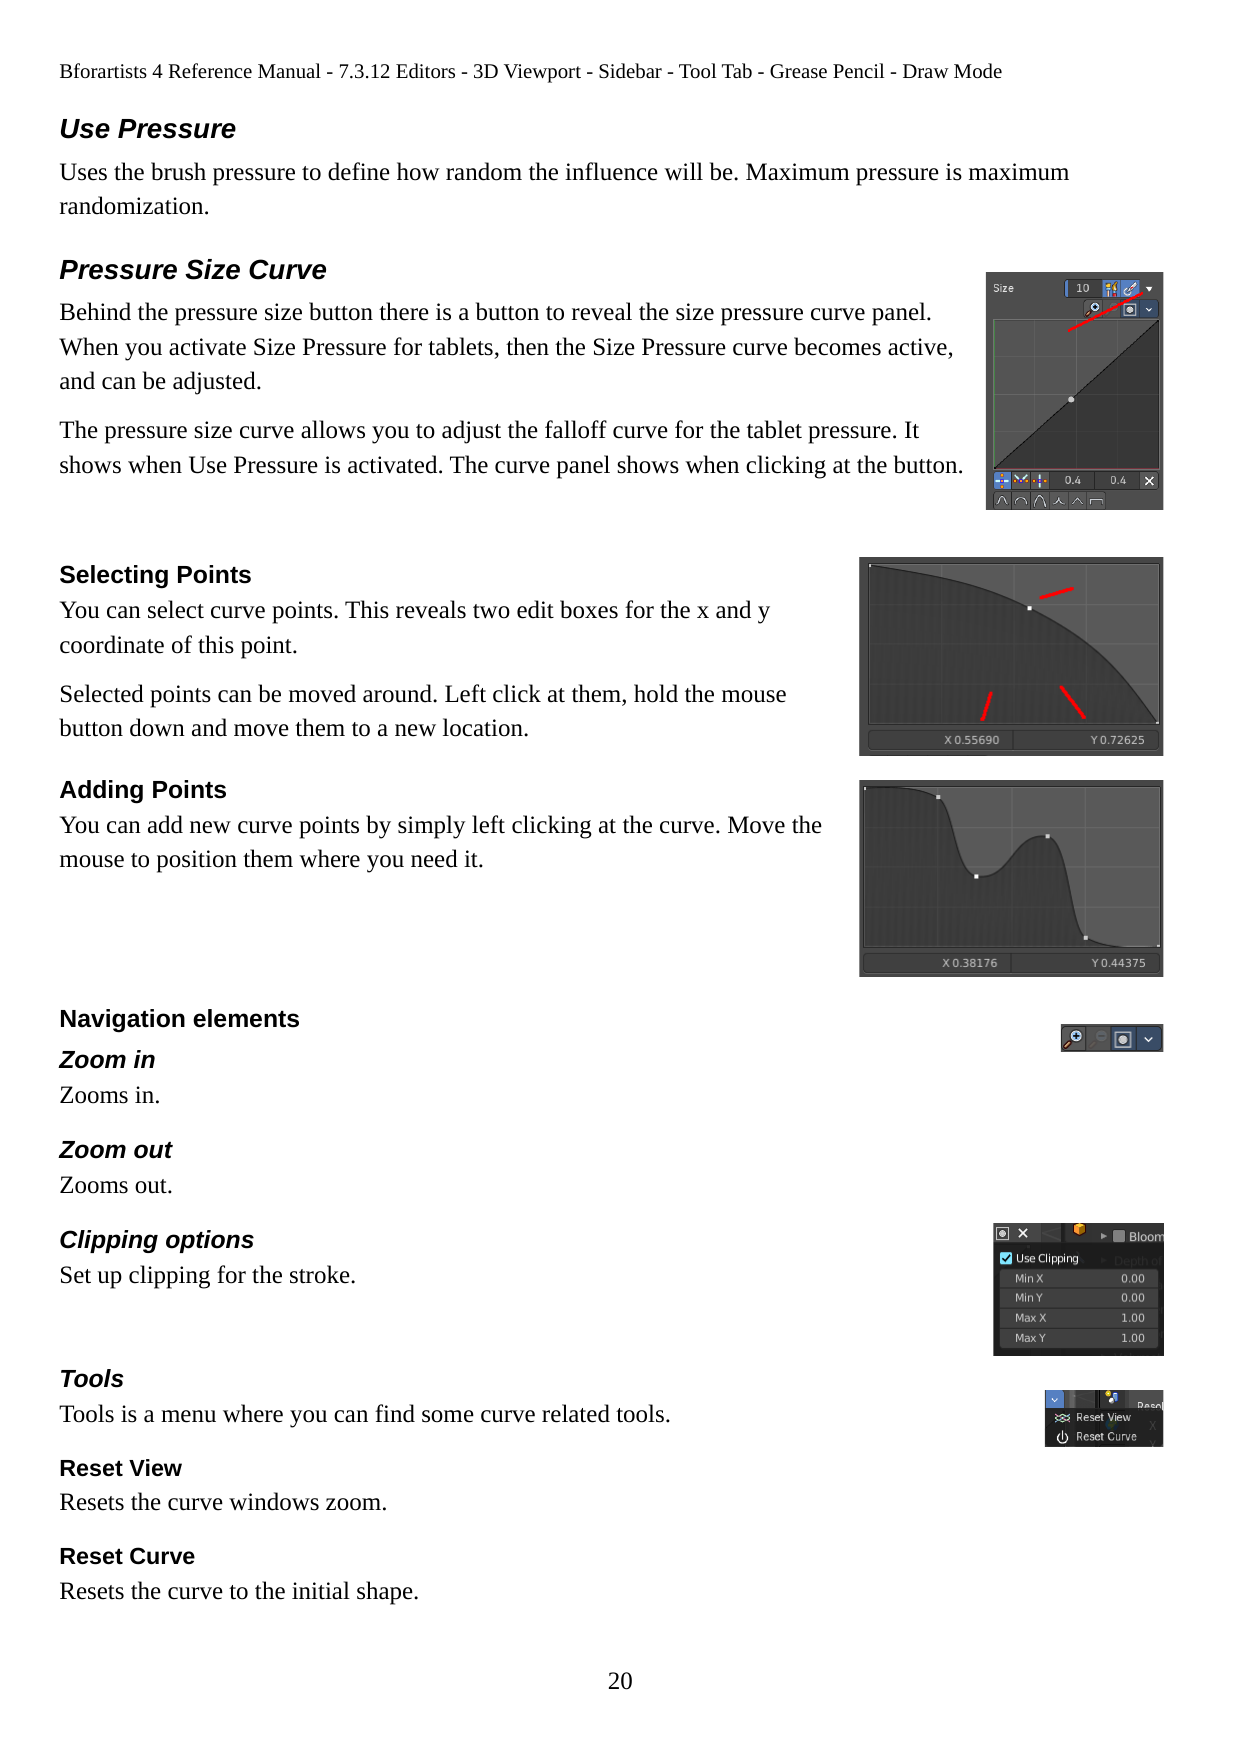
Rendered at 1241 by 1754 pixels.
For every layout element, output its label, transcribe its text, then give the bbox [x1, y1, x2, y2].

picture [1060, 1024, 1164, 1052]
picture [859, 557, 1164, 756]
subtitle Navigation elements [59, 1004, 1181, 1032]
text The pressure size curve allows you to adjust the falloff curve for the tablet pressure. It shows when Use Pressure is activated. The curve panel shows when clicking at the button. [59, 415, 985, 479]
subtitle Reset View [59, 1454, 1181, 1481]
text Selected points can be moved around. Left click at them, hold the mouse button down and move them to a new location. [59, 679, 859, 742]
subtitle Tools [59, 1364, 1181, 1393]
subtitle Clipping options [59, 1225, 993, 1254]
text Behind the pressure size button there is a button to reveal the size pressure curve panel. When you activate Size Pressure for tablets, then the Size Pressure curve becomes active, and can be adjusted. [59, 297, 985, 395]
text Uses the brush pressure to define how random the influence will be. Maximum pressure is maximum randomization. [59, 157, 1181, 220]
picture [1044, 1390, 1164, 1447]
subtitle [1164, 1225, 1181, 1254]
picture [985, 272, 1164, 510]
text Zooms out. [59, 1170, 1181, 1198]
text Tools is a menu where you can find some curve related tools. [59, 1399, 1044, 1428]
subtitle Reset Curve [59, 1543, 1181, 1569]
subtitle Zoom out [59, 1135, 1181, 1163]
picture [993, 1223, 1164, 1356]
subtitle [1164, 561, 1181, 589]
subtitle Pressure Size Curve [59, 253, 1181, 285]
subtitle Zoom in [59, 1045, 1181, 1073]
subtitle Adding Points [59, 775, 1181, 803]
text Resets the curve windows zoom. [59, 1487, 1181, 1516]
subtitle Use Pressure [59, 113, 1181, 144]
text You can select curve points. This reveals two edit boxes for the x and y coordinate of this point. [59, 595, 859, 658]
picture [859, 780, 1164, 977]
subtitle Selecting Points [59, 561, 859, 589]
text Zooms in. [59, 1080, 1181, 1108]
text You can add new curve points by simply left clicking at the curve. Move the mouse to position them where you need it. [59, 810, 859, 873]
text Set up clipping for the stroke. [59, 1260, 993, 1289]
text Resets the curve to the initial shape. [59, 1576, 1181, 1604]
